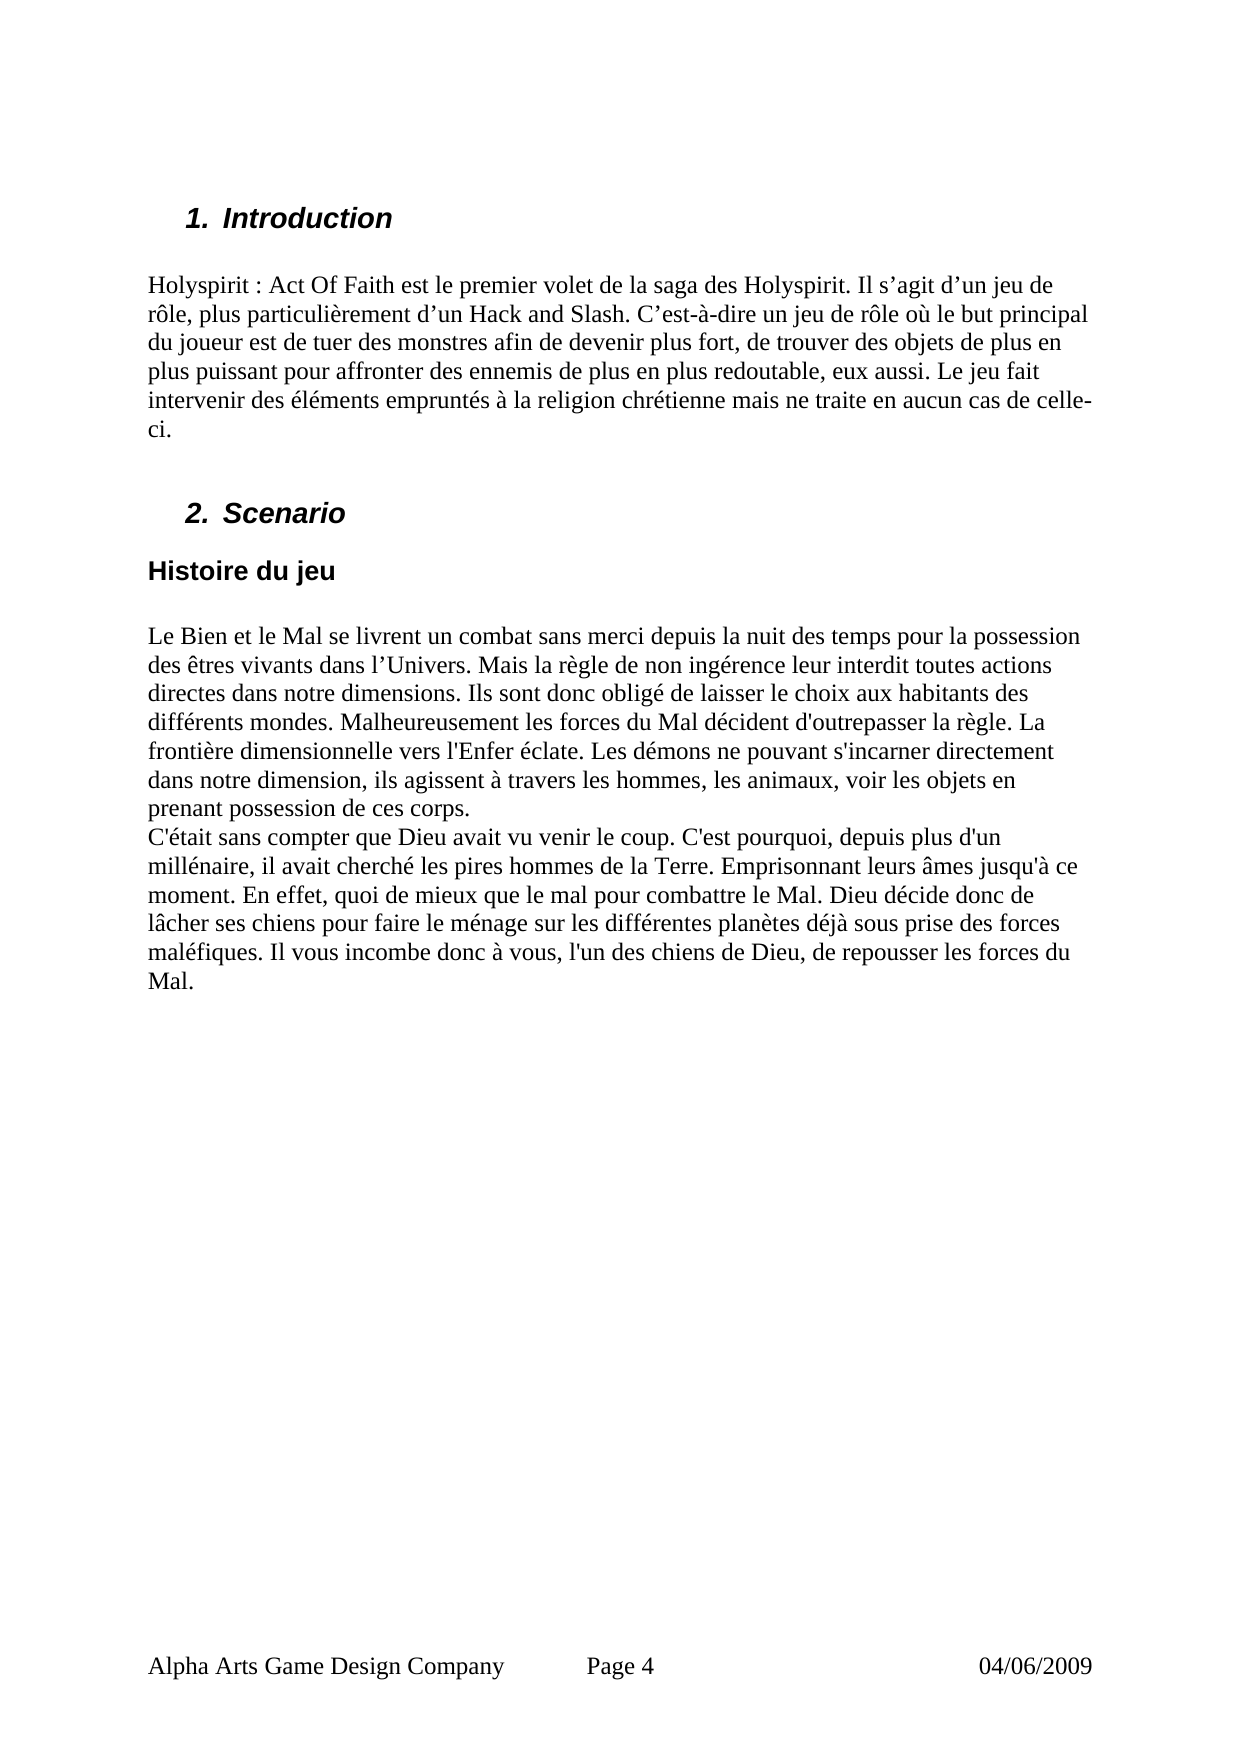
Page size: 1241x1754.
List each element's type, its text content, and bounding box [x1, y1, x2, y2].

subtitle Scenario [185, 496, 1092, 530]
subtitle Histoire du jeu [148, 555, 1092, 586]
text Holyspirit : Act Of Faith est le premier volet de la saga des Holyspirit. Il s’agit d’un jeu de rôle, plus particulièrement d’un Hack and Slash. C’est-à-dire un jeu de rôle où le but principal du joueur est de tuer des monstres afin de devenir plus fort, de trouver des objets de plus en plus puissant pour affronter des ennemis de plus en plus redoutable, eux aussi. Le jeu fait intervenir des éléments empruntés à la religion chrétienne mais ne traite en aucun cas de celle-ci. [148, 270, 1092, 442]
subtitle Introduction [185, 201, 1092, 235]
text C'était sans compter que Dieu avait vu venir le coup. C'est pourquoi, depuis plus d'un millénaire, il avait cherché les pires hommes de la Terre. Emprisonnant leurs âmes jusqu'à ce moment. En effet, quoi de mieux que le mal pour combattre le Mal. Dieu décide donc de lâcher ses chiens pour faire le ménage sur les différentes planètes déjà sous prise des forces maléfiques. Il vous incombe donc à vous, l'un des chiens de Dieu, de repousser les forces du Mal. [148, 822, 1092, 995]
text Le Bien et le Mal se livrent un combat sans merci depuis la nuit des temps pour la possession des êtres vivants dans l’Univers. Mais la règle de non ingérence leur interdit toutes actions directes dans notre dimensions. Ils sont donc obligé de laisser le choix aux habitants des différents mondes. Malheureusement les forces du Mal décident d'outrepasser la règle. La frontière dimensionnelle vers l'Enfer éclate. Les démons ne pouvant s'incarner directement dans notre dimension, ils agissent à travers les hommes, les animaux, voir les objets en prenant possession de ces corps. [148, 621, 1092, 822]
